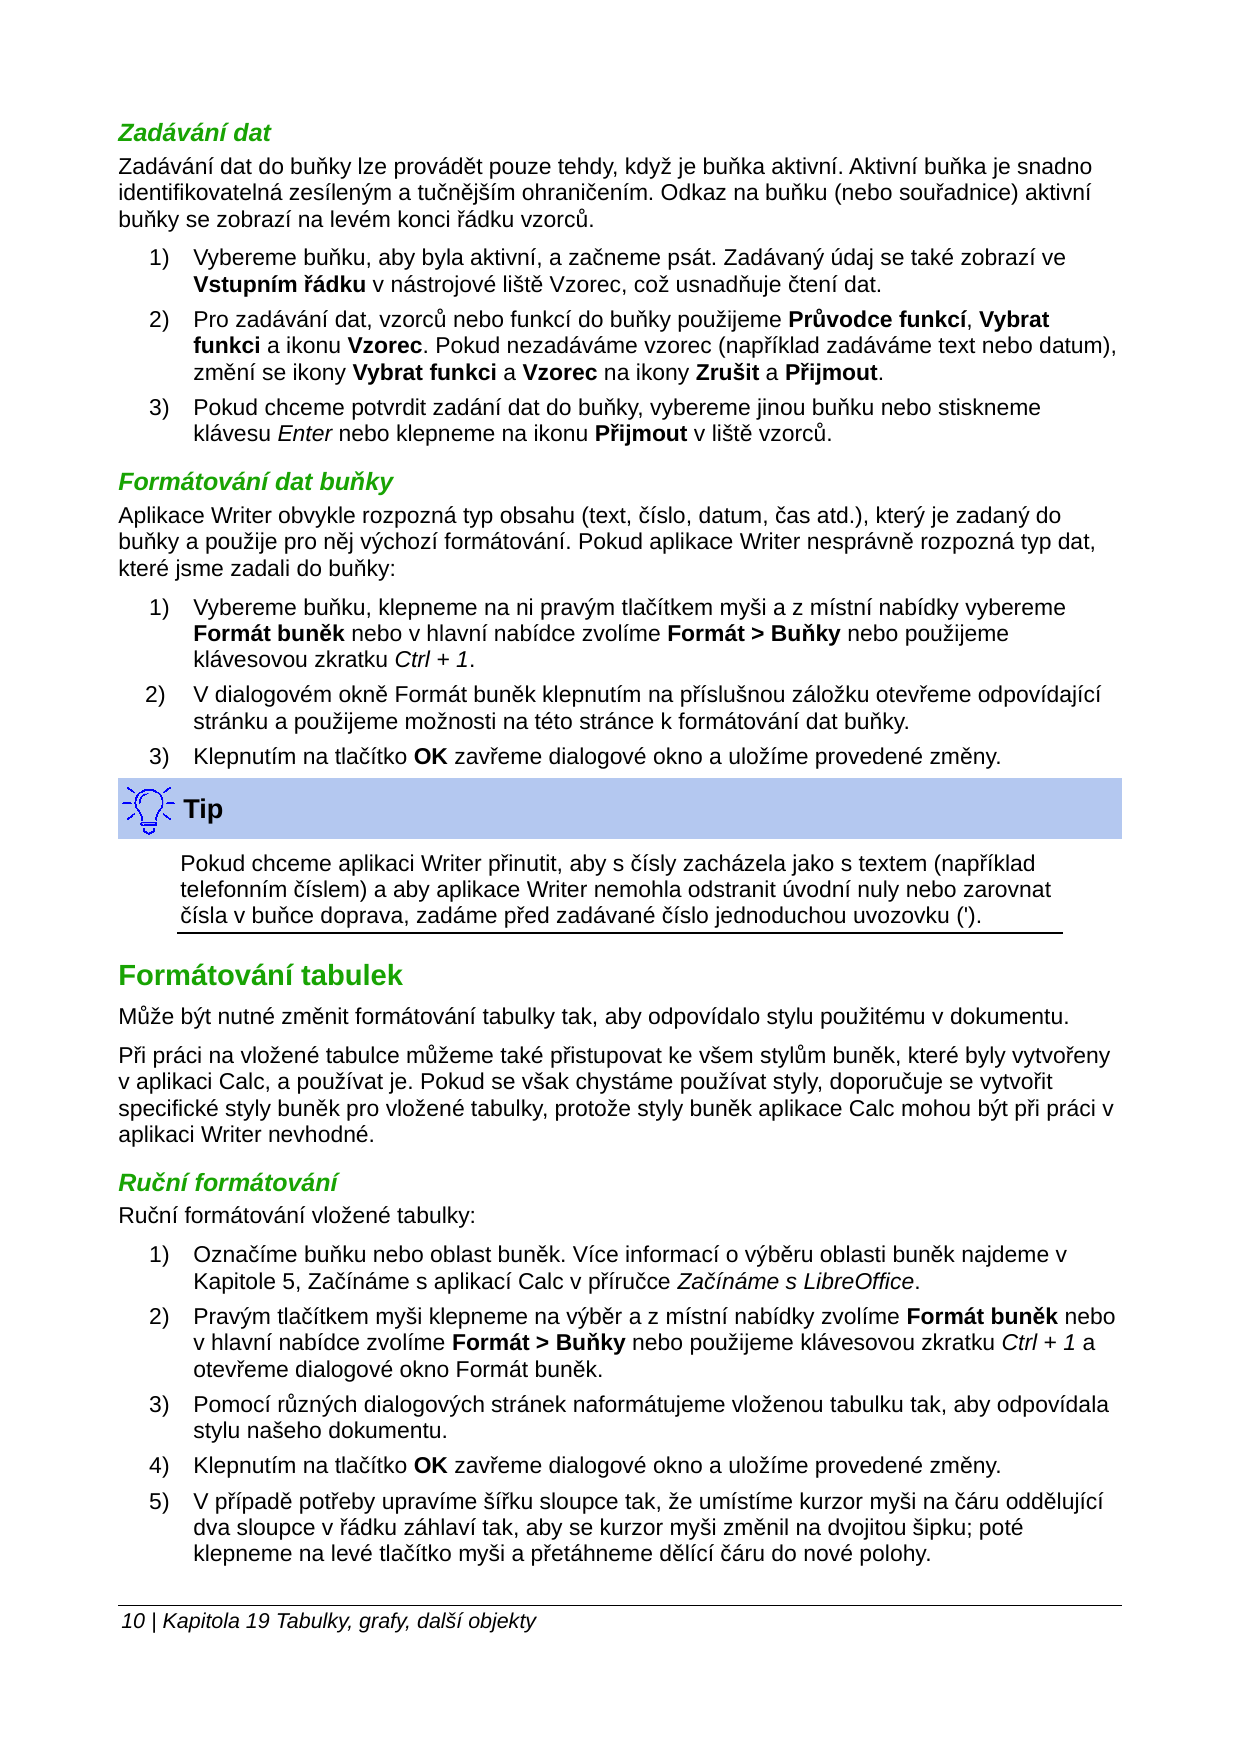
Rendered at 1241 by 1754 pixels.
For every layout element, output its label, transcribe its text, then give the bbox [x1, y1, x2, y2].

list Pro zadávání dat, vzorců nebo funkcí do buňky použijeme Průvodce funkcí, Vybrat funkci a ikonu Vzorec. Pokud nezadáváme vzorec (například zadáváme text nebo datum), změní se ikony Vybrat funkci a Vzorec na ikony Zrušit a Přijmout. [169, 306, 1122, 385]
subtitle Zadávání dat [118, 118, 1122, 147]
subtitle Formátování tabulek [118, 958, 1122, 991]
list Pravým tlačítkem myši klepneme na výběr a z místní nabídky zvolíme Formát buněk nebo v hlavní nabídce zvolíme Formát > Buňky nebo použijeme klávesovou zkratku Ctrl + 1 a otevřeme dialogové okno Formát buněk. [169, 1303, 1122, 1382]
list Pokud chceme potvrdit zadání dat do buňky, vybereme jinou buňku nebo stiskneme klávesu Enter nebo klepneme na ikonu Přijmout v liště vzorců. [169, 394, 1122, 447]
text Zadávání dat do buňky lze provádět pouze tehdy, když je buňka aktivní. Aktivní buňka je snadno identifikovatelná zesíleným a tučnějším ohraničením. Odkaz na buňku (nebo souřadnice) aktivní buňky se zobrazí na levém konci řádku vzorců. [118, 153, 1122, 232]
list Aplikace Writer obvykle rozpozná typ obsahu (text, číslo, datum, čas atd.), který je zadaný do buňky a použije pro něj výchozí formátování. Pokud aplikace Writer nesprávně rozpozná typ dat, které jsme zadali do buňky: [118, 502, 1122, 581]
text Může být nutné změnit formátování tabulky tak, aby odpovídalo stylu použitému v dokumentu. [118, 1003, 1122, 1029]
picture [119, 779, 179, 839]
list Ruční formátování vložené tabulky: [118, 1202, 1122, 1229]
text Při práci na vložené tabulce můžeme také přistupovat ke všem stylům buněk, které byly vytvořeny v aplikaci Calc, a používat je. Pokud se však chystáme používat styly, doporučuje se vytvořit specifické styly buněk pro vložené tabulky, protože styly buněk aplikace Calc mohou být při práci v aplikaci Writer nevhodné. [118, 1042, 1122, 1147]
list Označíme buňku nebo oblast buněk. Více informací o výběru oblasti buněk najdeme v Kapitole 5, Začínáme s aplikací Calc v příručce Začínáme s LibreOffice. [169, 1241, 1122, 1294]
list V případě potřeby upravíme šířku sloupce tak, že umístíme kurzor myši na čáru oddělující dva sloupce v řádku záhlaví tak, aby se kurzor myši změnil na dvojitou šipku; poté klepneme na levé tlačítko myši a přetáhneme dělící čáru do nové polohy. [169, 1488, 1122, 1567]
list Klepnutím na tlačítko OK zavřeme dialogové okno a uložíme provedené změny. [169, 1452, 1122, 1479]
list Pomocí různých dialogových stránek naformátujeme vloženou tabulku tak, aby odpovídala stylu našeho dokumentu. [169, 1391, 1122, 1443]
list Vybereme buňku, aby byla aktivní, a začneme psát. Zadávaný údaj se také zobrazí ve Vstupním řádku v nástrojové liště Vzorec, což usnadňuje čtení dat. [169, 244, 1122, 297]
list V dialogovém okně Formát buněk klepnutím na příslušnou záložku otevřeme odpovídající stránku a použijeme možnosti na této stránce k formátování dat buňky. [165, 681, 1122, 734]
list Klepnutím na tlačítko OK zavřeme dialogové okno a uložíme provedené změny. [169, 743, 1122, 769]
list Vybereme buňku, klepneme na ni pravým tlačítkem myši a z místní nabídky vybereme Formát buněk nebo v hlavní nabídce zvolíme Formát > Buňky nebo použijeme klávesovou zkratku Ctrl + 1. [169, 593, 1122, 672]
subtitle Formátování dat buňky [118, 467, 1122, 496]
subtitle Ruční formátování [118, 1168, 1122, 1197]
subtitle Tip [118, 778, 1122, 839]
text Pokud chceme aplikaci Writer přinutit, aby s čísly zacházela jako s textem (například telefonním číslem) a aby aplikace Writer nemohla odstranit úvodní nuly nebo zarovnat čísla v buňce doprava, zadáme před zadávané číslo jednoduchou uvozovku ('). [177, 847, 1063, 932]
